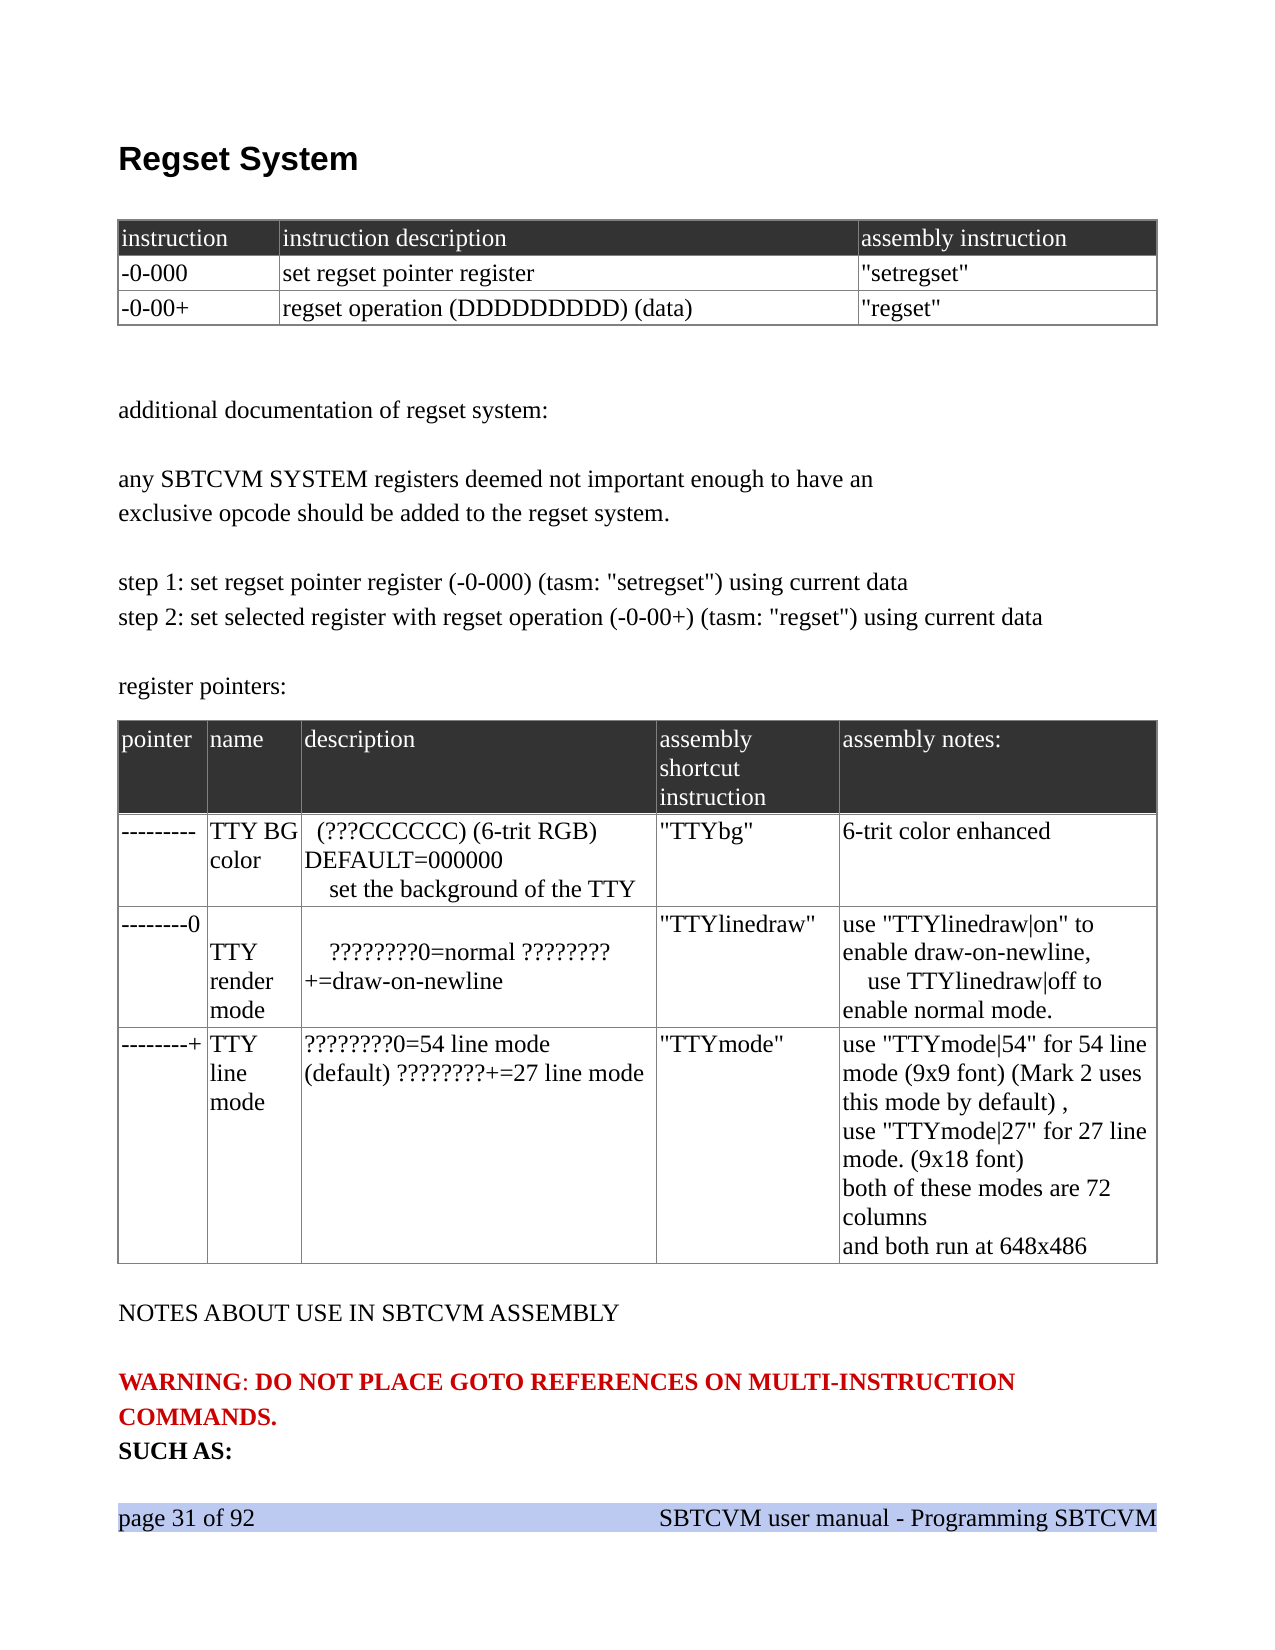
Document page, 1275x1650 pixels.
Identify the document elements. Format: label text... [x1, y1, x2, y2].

table_cell "TTYbg" [657, 815, 839, 906]
table_header description [302, 721, 656, 813]
table_header name [208, 721, 301, 813]
table_header instruction [119, 221, 279, 255]
table_header assembly instruction [859, 221, 1156, 255]
table_cell use "TTYmode|54" for 54 line mode (9x9 font) (Mark 2 uses this mode by default) , use "TTYmode|27" for 27 line mode. (9x18 font) both of these modes are 72 columns and both run at 648x486 [840, 1028, 1156, 1262]
table_cell regset operation (DDDDDDDDD) (data) [280, 291, 858, 324]
table_cell --------+ [119, 1028, 207, 1262]
table_cell (???CCCCCC) (6-trit RGB) DEFAULT=000000 set the background of the TTY [302, 815, 656, 906]
text NOTES ABOUT USE IN SBTCVM ASSEMBLY WARNING: DO NOT PLACE GOTO REFERENCES ON MULTI-INSTRUCTION COMMANDS. SUCH AS: [118, 1264, 1157, 1465]
table_cell use "TTYlinedraw|on" to enable draw-on-newline, use TTYlinedraw|off to enable normal mode. [840, 907, 1156, 1027]
table_header assembly shortcut instruction [657, 721, 839, 813]
table_header instruction description [280, 221, 858, 255]
table_cell -0-00+ [119, 291, 279, 324]
table_cell --------0 [119, 907, 207, 1027]
table_header pointer [119, 721, 207, 813]
subtitle Regset System [118, 139, 1157, 178]
table_cell ????????0=54 line mode (default) ????????+=27 line mode [302, 1028, 656, 1262]
table_cell --------- [119, 815, 207, 906]
table_cell TTY render mode [208, 907, 301, 1027]
table_cell -0-000 [119, 256, 279, 290]
table_cell TTY BG color [208, 815, 301, 906]
table_header assembly notes: [840, 721, 1156, 813]
table_cell TTY line mode [208, 1028, 301, 1262]
table_cell "TTYmode" [657, 1028, 839, 1262]
table_cell ????????0=normal ????????+=draw-on-newline [302, 907, 656, 1027]
text additional documentation of regset system: any SBTCVM SYSTEM registers deemed not important enough to have an exclusive opcode should be added to the regset system. step 1: set regset pointer register (-0-000) (tasm: "setregset") using current data step 2: set selected register with regset operation (-0-00+) (tasm: "regset") using current data register pointers: [118, 326, 1157, 699]
table_cell "TTYlinedraw" [657, 907, 839, 1027]
table_cell "regset" [859, 291, 1156, 324]
table_cell "setregset" [859, 256, 1156, 290]
table_cell set regset pointer register [280, 256, 858, 290]
table_cell 6-trit color enhanced [840, 815, 1156, 906]
